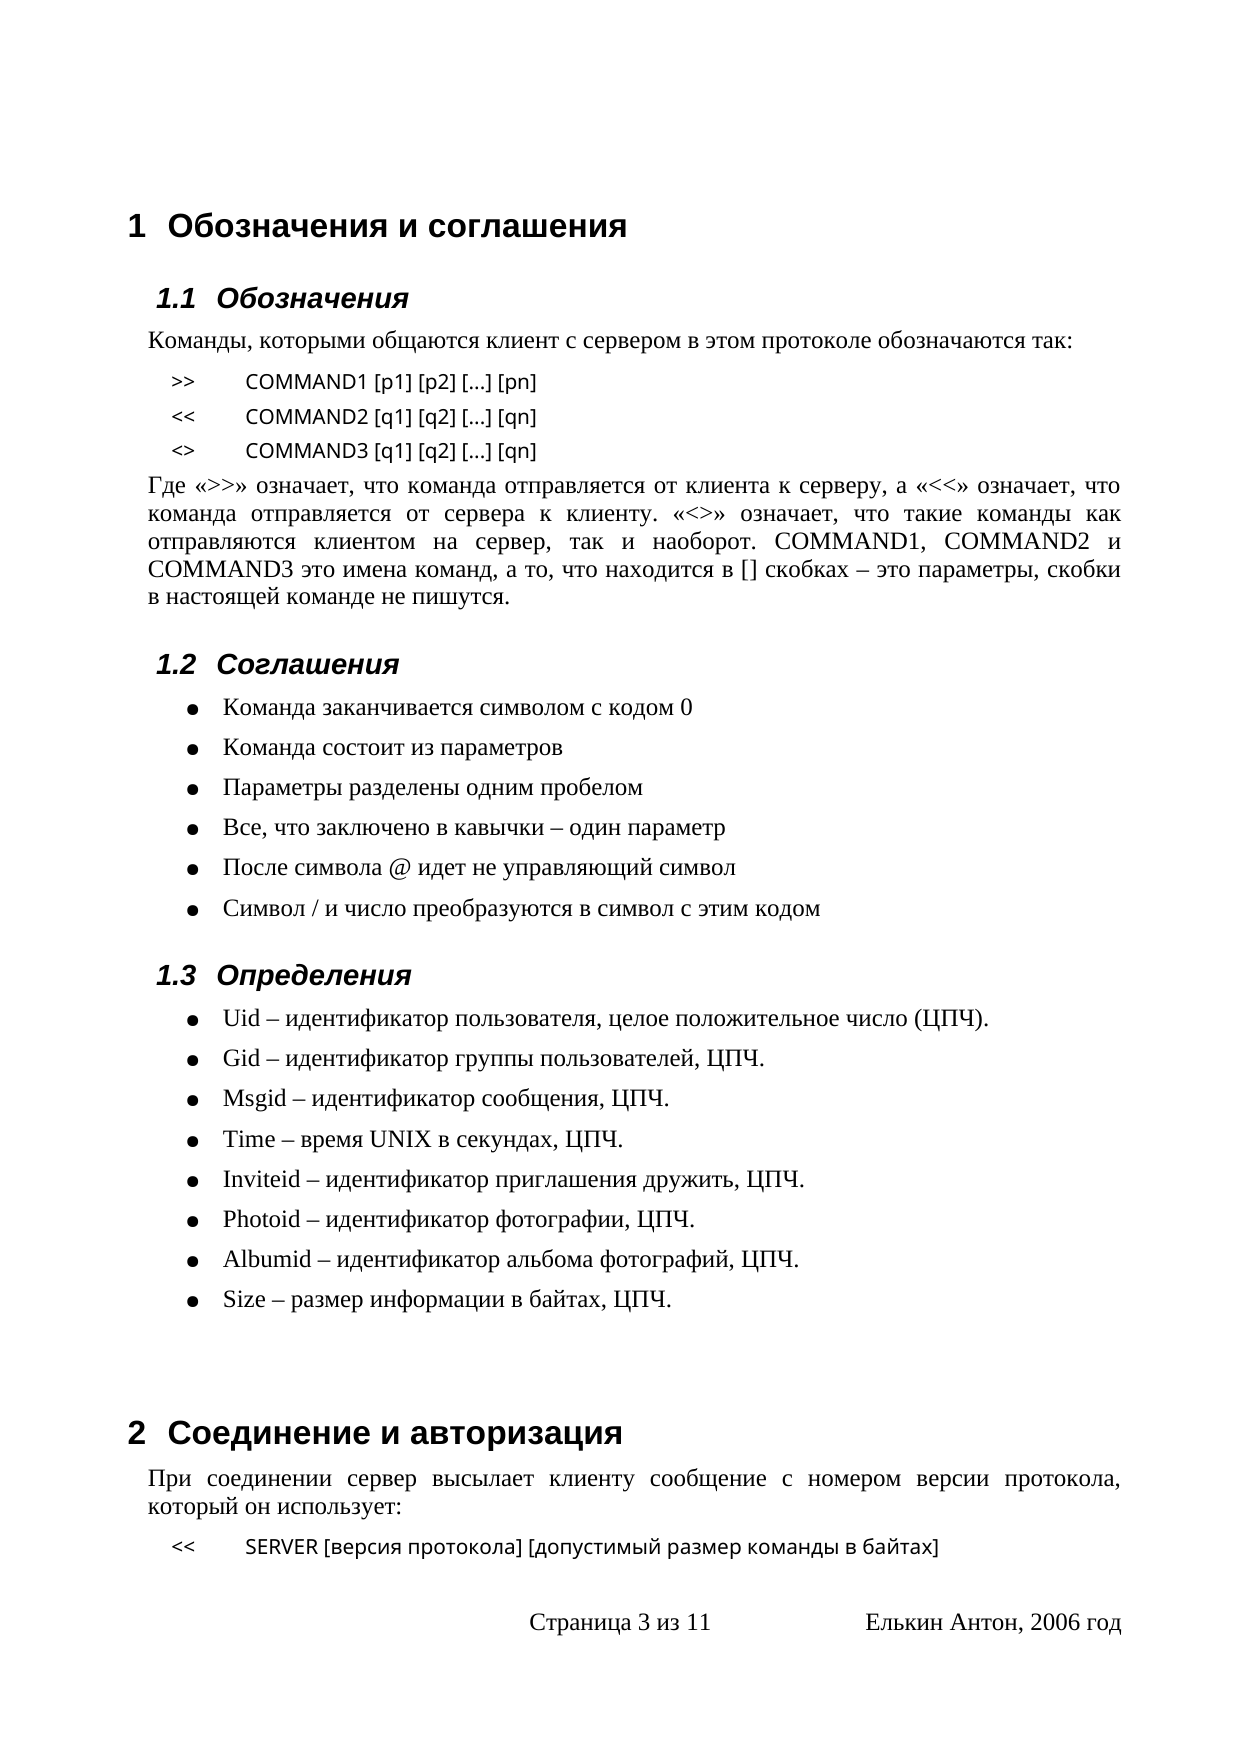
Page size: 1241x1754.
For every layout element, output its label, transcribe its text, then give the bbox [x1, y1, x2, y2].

subtitle Обозначения [148, 282, 1122, 314]
list Uid – идентификатор пользователя, целое положительное число (ЦПЧ). [185, 1004, 1122, 1032]
list Все, что заключено в кавычки – один параметр [185, 813, 1122, 841]
subtitle Соглашения [148, 648, 1122, 680]
list Inviteid – идентификатор приглашения дружить, ЦПЧ. [185, 1165, 1122, 1193]
text Команды, которыми общаются клиент с сервером в этом протоколе обозначаются так: [148, 327, 1122, 354]
list После символа @ идет не управляющий символ [185, 853, 1122, 881]
text Где «>>» означает, что команда отправляется от клиента к серверу, а «<<» означает, что команда отправляется от сервера к клиенту. «<>» означает, что такие команды как отправляются клиентом на сервер, так и наоборот. COMMAND1, COMMAND2 и COMMAND3 это имена команд, а то, что находится в [] скобках – это параметры, скобки в настоящей команде не пишутся. [148, 472, 1122, 610]
list Команда заканчивается символом с кодом 0 [185, 693, 1122, 720]
subtitle Соединение и авторизация [118, 1414, 1122, 1452]
text << SERVER [версия протокола] [допустимый размер команды в байтах] [171, 1532, 1122, 1561]
text При соединении сервер высылает клиенту сообщение с номером версии протокола, который он использует: [148, 1464, 1122, 1519]
list Команда состоит из параметров [185, 733, 1122, 761]
subtitle Обозначения и соглашения [118, 207, 1122, 244]
list Albumid – идентификатор альбома фотографий, ЦПЧ. [185, 1245, 1122, 1273]
list Photoid – идентификатор фотографии, ЦПЧ. [185, 1205, 1122, 1233]
list Символ / и число преобразуются в символ с этим кодом [185, 894, 1122, 921]
list Gid – идентификатор группы пользователей, ЦПЧ. [185, 1044, 1122, 1072]
text << COMMAND2 [q1] [q2] [...] [qn] [171, 402, 1122, 430]
list Msgid – идентификатор сообщения, ЦПЧ. [185, 1084, 1122, 1112]
subtitle Определения [148, 959, 1122, 992]
text >> COMMAND1 [p1] [p2] [...] [pn] [171, 367, 1122, 395]
list Параметры разделены одним пробелом [185, 773, 1122, 801]
list Time – время UNIX в секундах, ЦПЧ. [185, 1125, 1122, 1152]
list Size – размер информации в байтах, ЦПЧ. [185, 1286, 1122, 1313]
text <> COMMAND3 [q1] [q2] [...] [qn] [171, 437, 1122, 465]
